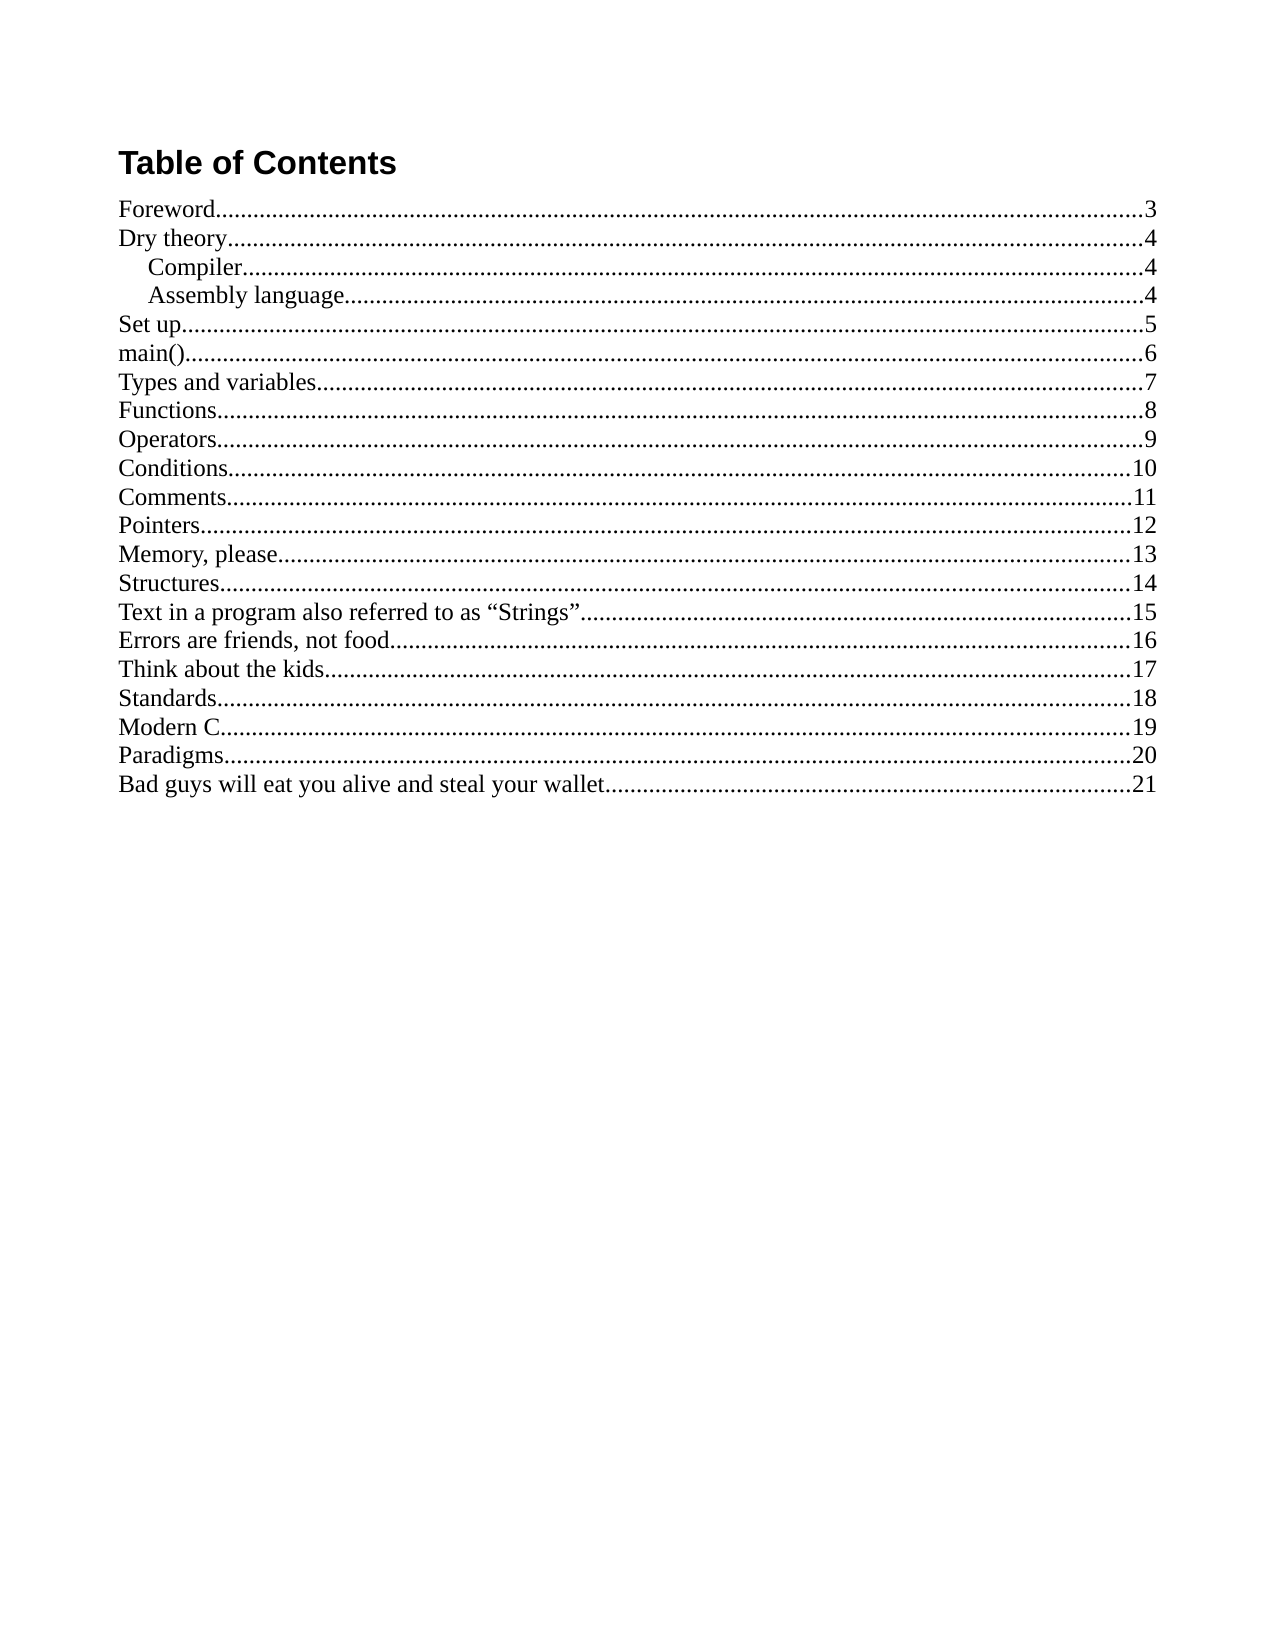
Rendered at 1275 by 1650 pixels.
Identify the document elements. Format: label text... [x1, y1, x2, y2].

text Structures 14 [118, 568, 1157, 597]
text Paradigms 20 [118, 740, 1157, 769]
text Bad guys will eat you alive and steal your wallet 21 [118, 769, 1157, 798]
text Compiler 4 [148, 252, 1157, 280]
subtitle Table of Contents [118, 143, 1157, 182]
text Think about the kids 17 [118, 654, 1157, 683]
text Set up 5 [118, 309, 1157, 338]
text Pointers 12 [118, 510, 1157, 539]
text main() 6 [118, 338, 1157, 367]
text Text in a program also referred to as “Strings” 15 [118, 597, 1157, 625]
text Foreword 3 [118, 194, 1157, 223]
text Errors are friends, not food 16 [118, 625, 1157, 654]
text Operators 9 [118, 424, 1157, 453]
text Conditions 10 [118, 453, 1157, 482]
text Types and variables 7 [118, 367, 1157, 395]
text Comments 11 [118, 482, 1157, 510]
text Modern C 19 [118, 712, 1157, 740]
text Assembly language 4 [148, 280, 1157, 309]
text Standards 18 [118, 683, 1157, 712]
text Dry theory 4 [118, 223, 1157, 252]
text Memory, please 13 [118, 539, 1157, 568]
text Functions 8 [118, 395, 1157, 424]
